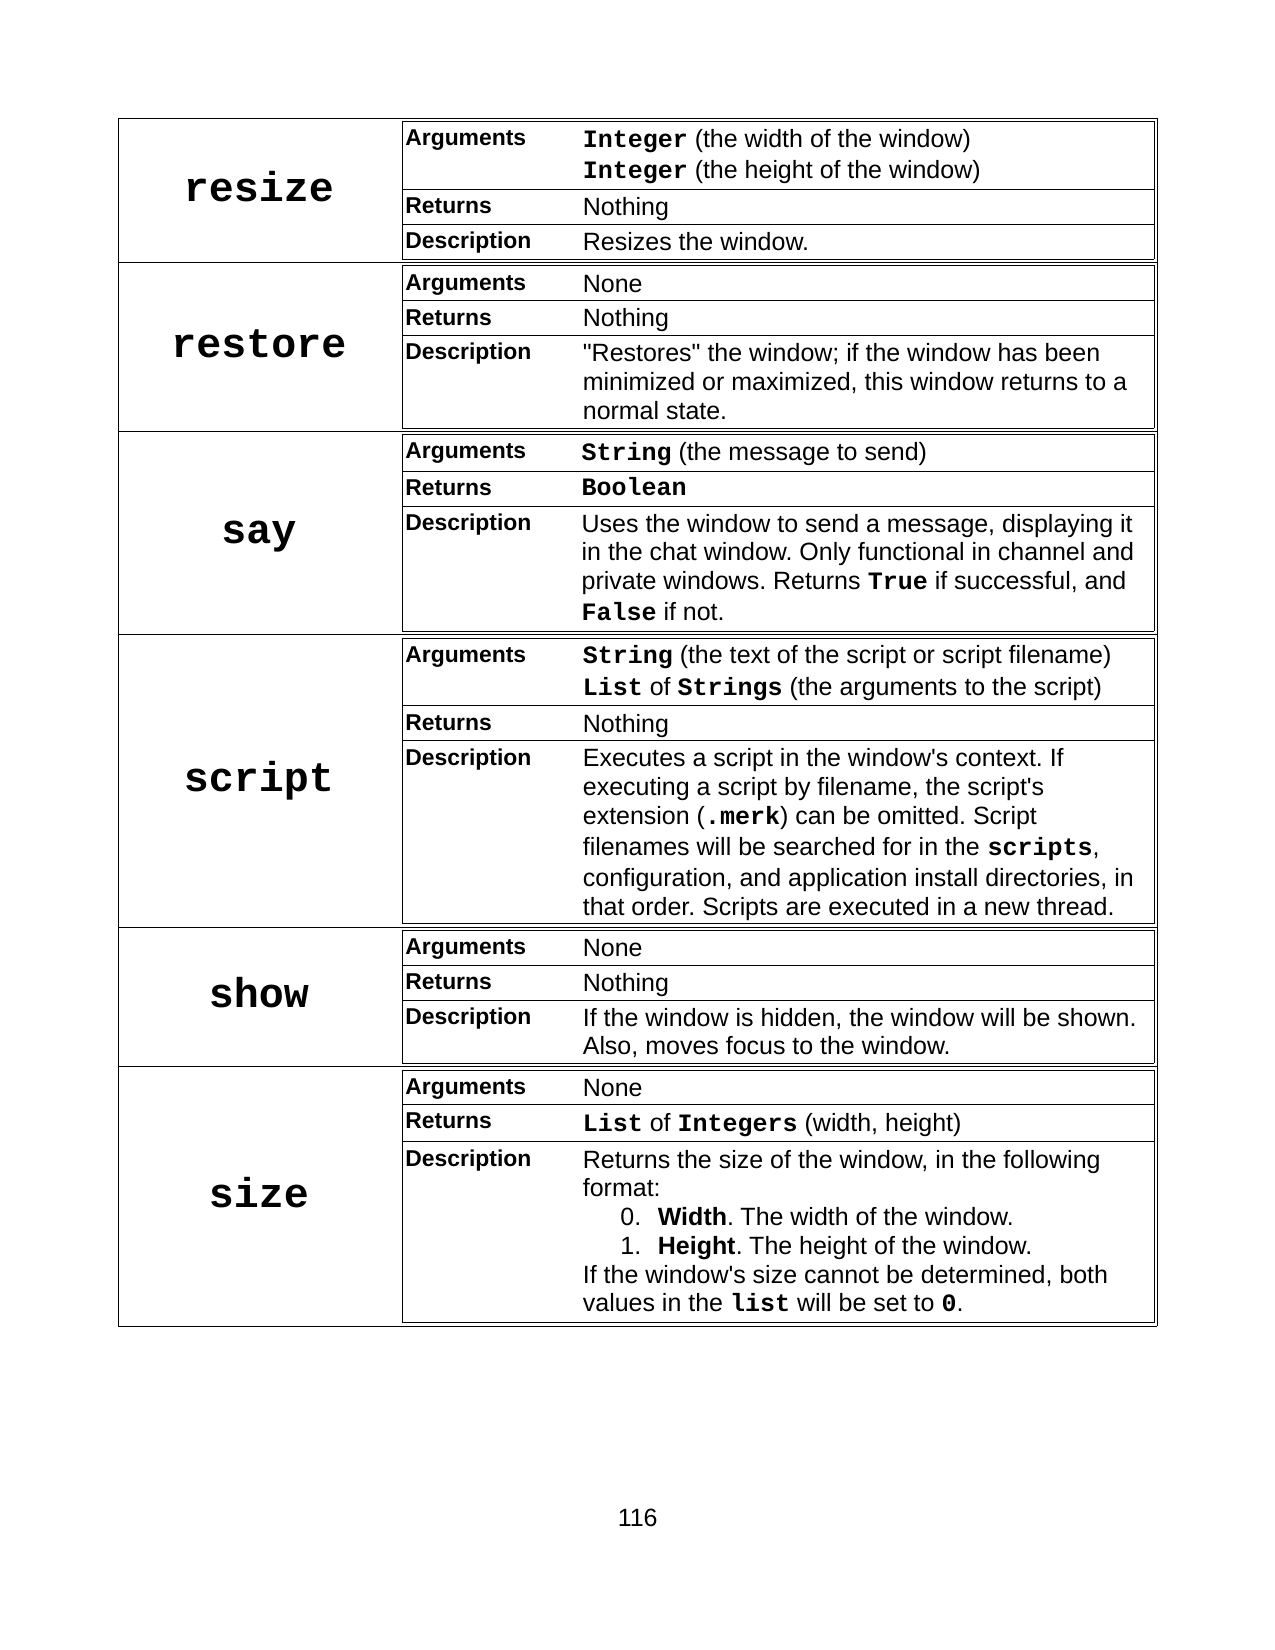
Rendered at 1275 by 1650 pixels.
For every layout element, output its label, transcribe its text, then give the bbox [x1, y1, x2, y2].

table_cell script [119, 635, 399, 927]
table_header Arguments [403, 1071, 580, 1104]
table_cell Boolean [578, 472, 1154, 506]
table_cell Nothing [580, 301, 1154, 335]
table_cell If the window is hidden, the window will be shown. Also, moves focus to the window. [580, 1001, 1154, 1063]
table_header Arguments [403, 266, 580, 300]
table_cell Returns [403, 190, 580, 224]
table_cell Description [403, 336, 580, 428]
table_cell Returns the size of the window, in the following format: Width. The width of the window. Height. The height of the window. If the window's size cannot be determined, both values in the list will be set to 0. [580, 1142, 1154, 1322]
table_cell Returns [403, 1105, 580, 1141]
table_cell List of Integers (width, height) [580, 1105, 1154, 1141]
table_header String (the message to send) [578, 435, 1154, 471]
table_header Integer (the width of the window) Integer (the height of the window) [580, 122, 1154, 189]
table_cell show [119, 928, 399, 1066]
table_cell [399, 263, 1157, 431]
table_cell Description [403, 1001, 580, 1063]
table_cell Returns [403, 301, 580, 335]
table_cell Description [403, 225, 580, 259]
table_cell Returns [403, 472, 578, 506]
table_cell Description [403, 507, 578, 631]
table_cell Nothing [580, 706, 1154, 740]
table_header None [580, 1071, 1154, 1104]
table_cell Nothing [580, 190, 1154, 224]
table_cell Returns [403, 966, 580, 999]
table_header Arguments [403, 435, 578, 471]
table_header None [580, 266, 1154, 300]
table_cell Description [403, 1142, 580, 1322]
table_cell [399, 432, 1157, 634]
table_cell "Restores" the window; if the window has been minimized or maximized, this window returns to a normal state. [580, 336, 1154, 428]
table_cell Executes a script in the window's context. If executing a script by filename, the script's extension (.merk) can be omitted. Script filenames will be searched for in the scripts, configuration, and application install directories, in that order. Scripts are executed in a new thread. [580, 741, 1154, 923]
table_cell [399, 119, 1157, 262]
table_cell Description [403, 741, 580, 923]
table_header None [580, 931, 1154, 964]
table_cell say [119, 432, 399, 634]
table_cell Nothing [580, 966, 1154, 999]
table_cell Returns [403, 706, 580, 740]
table_header Arguments [403, 639, 580, 705]
table_cell size [119, 1067, 399, 1326]
table_header Arguments [403, 931, 580, 964]
table_cell Resizes the window. [580, 225, 1154, 259]
table_cell resize [119, 119, 399, 262]
table_cell restore [119, 263, 399, 431]
table_cell [399, 928, 1157, 1066]
table_cell Uses the window to send a message, displaying it in the chat window. Only functional in channel and private windows. Returns True if successful, and False if not. [578, 507, 1154, 631]
table_cell [399, 1067, 1157, 1326]
table_header String (the text of the script or script filename) List of Strings (the arguments to the script) [580, 639, 1154, 705]
table_header Arguments [403, 122, 580, 189]
table_cell [399, 635, 1157, 927]
